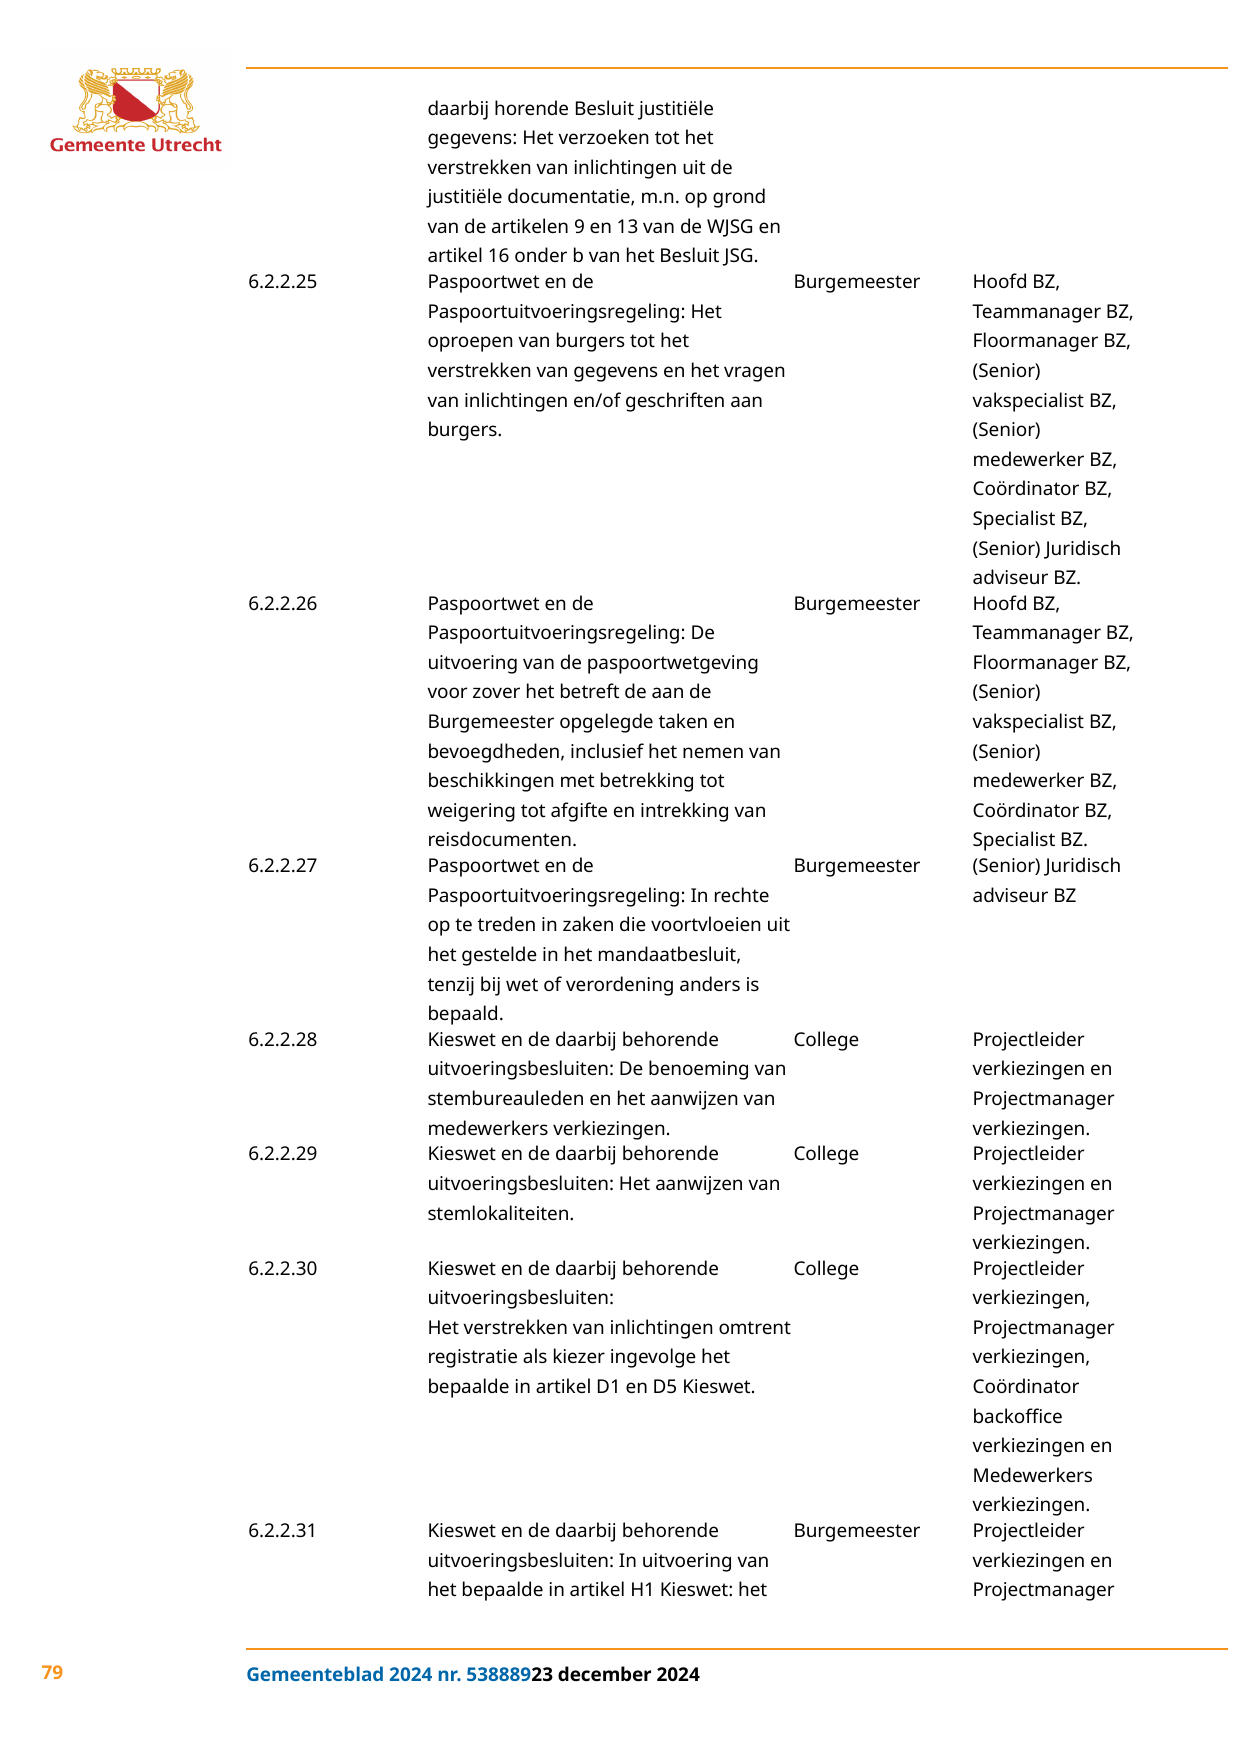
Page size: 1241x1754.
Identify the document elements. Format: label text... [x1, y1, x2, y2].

table_cell Paspoortwet en de Paspoortuitvoeringsregeling: Het oproepen van burgers tot het verstrekken van gegevens en het vragen van inlichtingen en/of geschriften aan burgers. [427, 269, 793, 590]
table_cell 6.2.2.29 [248, 1141, 427, 1255]
table_cell Burgemeester [793, 1518, 972, 1602]
table_cell Projectleider verkiezingen en Projectmanager verkiezingen. [973, 1026, 1152, 1141]
table_cell (Senior) Juridisch adviseur BZ [973, 853, 1152, 1026]
table_cell [973, 95, 1152, 268]
table_cell Projectleider verkiezingen en Projectmanager verkiezingen. [973, 1141, 1152, 1255]
table_cell Hoofd BZ, Teammanager BZ, Floormanager BZ, (Senior) vakspecialist BZ, (Senior) medewerker BZ, Coördinator BZ, Specialist BZ. [973, 590, 1152, 852]
table_cell [793, 95, 972, 268]
table_cell Burgemeester [793, 269, 972, 590]
table_cell Kieswet en de daarbij behorende uitvoeringsbesluiten: In uitvoering van het bepaalde in artikel H1 Kieswet: het [427, 1518, 793, 1602]
table_cell 6.2.2.28 [248, 1026, 427, 1141]
table_cell Kieswet en de daarbij behorende uitvoeringsbesluiten: Het verstrekken van inlichtingen omtrent registratie als kiezer ingevolge het bepaalde in artikel D1 en D5 Kieswet. [427, 1255, 793, 1517]
table_cell [248, 95, 427, 268]
table_cell Burgemeester [793, 590, 972, 852]
table_cell Paspoortwet en de Paspoortuitvoeringsregeling: De uitvoering van de paspoortwetgeving voor zover het betreft de aan de Burgemeester opgelegde taken en bevoegdheden, inclusief het nemen van beschikkingen met betrekking tot weigering tot afgifte en intrekking van reisdocumenten. [427, 590, 793, 852]
table_cell Paspoortwet en de Paspoortuitvoeringsregeling: In rechte op te treden in zaken die voortvloeien uit het gestelde in het mandaatbesluit, tenzij bij wet of verordening anders is bepaald. [427, 853, 793, 1026]
picture [41, 47, 231, 172]
table_cell Burgemeester [793, 853, 972, 1026]
table_cell Kieswet en de daarbij behorende uitvoeringsbesluiten: De benoeming van stembureauleden en het aanwijzen van medewerkers verkiezingen. [427, 1026, 793, 1141]
table_cell 6.2.2.31 [248, 1518, 427, 1602]
table_cell College [793, 1255, 972, 1517]
table_cell Hoofd BZ, Teammanager BZ, Floormanager BZ, (Senior) vakspecialist BZ, (Senior) medewerker BZ, Coördinator BZ, Specialist BZ, (Senior) Juridisch adviseur BZ. [973, 269, 1152, 590]
table_cell 6.2.2.30 [248, 1255, 427, 1517]
table_cell College [793, 1141, 972, 1255]
table_cell Kieswet en de daarbij behorende uitvoeringsbesluiten: Het aanwijzen van stemlokaliteiten. [427, 1141, 793, 1255]
table_cell 6.2.2.27 [248, 853, 427, 1026]
table_cell Projectleider verkiezingen en Projectmanager [973, 1518, 1152, 1602]
table_cell 6.2.2.25 [248, 269, 427, 590]
table_cell College [793, 1026, 972, 1141]
table_cell Projectleider verkiezingen, Projectmanager verkiezingen, Coördinator backoffice verkiezingen en Medewerkers verkiezingen. [973, 1255, 1152, 1517]
table_cell 6.2.2.26 [248, 590, 427, 852]
table_cell daarbij horende Besluit justitiële gegevens: Het verzoeken tot het verstrekken van inlichtingen uit de justitiële documentatie, m.n. op grond van de artikelen 9 en 13 van de WJSG en artikel 16 onder b van het Besluit JSG. [427, 95, 793, 268]
